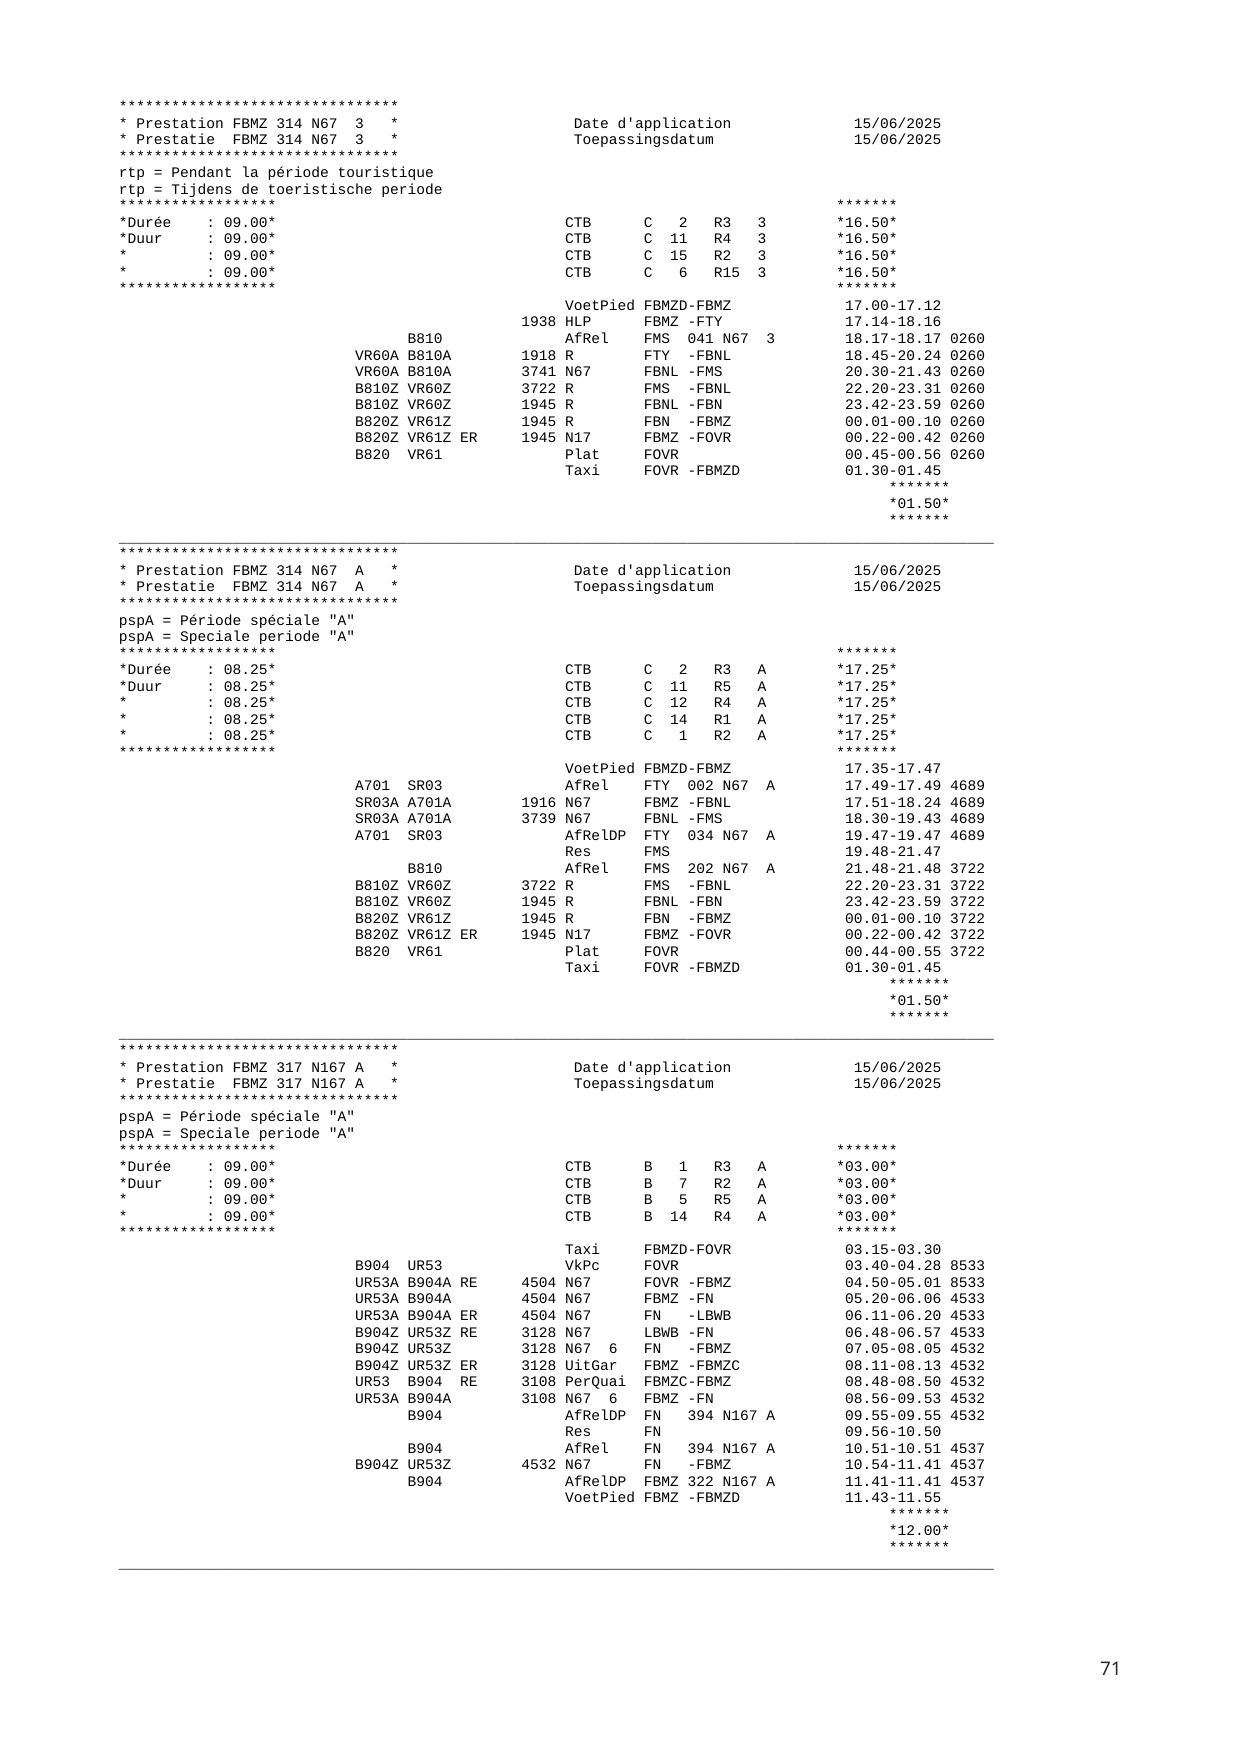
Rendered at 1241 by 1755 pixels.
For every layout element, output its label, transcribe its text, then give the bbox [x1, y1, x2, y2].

text ******************************** * Prestation FBMZ 314 N67 3 * Date d'application 15/06/2025 * Prestatie FBMZ 314 N67 3 * Toepassingsdatum 15/06/2025 ******************************** rtp = Pendant la période touristique rtp = Tijdens de toeristische periode ****************** ******* *Durée : 09.00* CTB C 2 R3 3 *16.50* *Duur : 09.00* CTB C 11 R4 3 *16.50* * : 09.00* CTB C 15 R2 3 *16.50* * : 09.00* CTB C 6 R15 3 *16.50* ****************** ******* VoetPied FBMZD-FBMZ 17.00-17.12 1938 HLP FBMZ -FTY 17.14-18.16 B810 AfRel FMS 041 N67 3 18.17-18.17 0260 VR60A B810A 1918 R FTY -FBNL 18.45-20.24 0260 VR60A B810A 3741 N67 FBNL -FMS 20.30-21.43 0260 B810Z VR60Z 3722 R FMS -FBNL 22.20-23.31 0260 B810Z VR60Z 1945 R FBNL -FBN 23.42-23.59 0260 B820Z VR61Z 1945 R FBN -FBMZ 00.01-00.10 0260 B820Z VR61Z ER 1945 N17 FBMZ -FOVR 00.22-00.42 0260 B820 VR61 Plat FOVR 00.45-00.56 0260 Taxi FOVR -FBMZD 01.30-01.45 ******* *01.50* ******* ____________________________________________________________________________________________________ [119, 99, 1122, 546]
text ******************************** * Prestation FBMZ 317 N167 A * Date d'application 15/06/2025 * Prestatie FBMZ 317 N167 A * Toepassingsdatum 15/06/2025 ******************************** pspA = Période spéciale "A" pspA = Speciale periode "A" ****************** ******* *Durée : 09.00* CTB B 1 R3 A *03.00* *Duur : 09.00* CTB B 7 R2 A *03.00* * : 09.00* CTB B 5 R5 A *03.00* * : 09.00* CTB B 14 R4 A *03.00* ****************** ******* Taxi FBMZD-FOVR 03.15-03.30 B904 UR53 VkPc FOVR 03.40-04.28 8533 UR53A B904A RE 4504 N67 FOVR -FBMZ 04.50-05.01 8533 UR53A B904A 4504 N67 FBMZ -FN 05.20-06.06 4533 UR53A B904A ER 4504 N67 FN -LBWB 06.11-06.20 4533 B904Z UR53Z RE 3128 N67 LBWB -FN 06.48-06.57 4533 B904Z UR53Z 3128 N67 6 FN -FBMZ 07.05-08.05 4532 B904Z UR53Z ER 3128 UitGar FBMZ -FBMZC 08.11-08.13 4532 UR53 B904 RE 3108 PerQuai FBMZC-FBMZ 08.48-08.50 4532 UR53A B904A 3108 N67 6 FBMZ -FN 08.56-09.53 4532 B904 AfRelDP FN 394 N167 A 09.55-09.55 4532 Res FN 09.56-10.50 B904 AfRel FN 394 N167 A 10.51-10.51 4537 B904Z UR53Z 4532 N67 FN -FBMZ 10.54-11.41 4537 B904 AfRelDP FBMZ 322 N167 A 11.41-11.41 4537 VoetPied FBMZ -FBMZD 11.43-11.55 ******* *12.00* ******* ____________________________________________________________________________________________________ [119, 1043, 1122, 1573]
text ******************************** * Prestation FBMZ 314 N67 A * Date d'application 15/06/2025 * Prestatie FBMZ 314 N67 A * Toepassingsdatum 15/06/2025 ******************************** pspA = Période spéciale "A" pspA = Speciale periode "A" ****************** ******* *Durée : 08.25* CTB C 2 R3 A *17.25* *Duur : 08.25* CTB C 11 R5 A *17.25* * : 08.25* CTB C 12 R4 A *17.25* * : 08.25* CTB C 14 R1 A *17.25* * : 08.25* CTB C 1 R2 A *17.25* ****************** ******* VoetPied FBMZD-FBMZ 17.35-17.47 A701 SR03 AfRel FTY 002 N67 A 17.49-17.49 4689 SR03A A701A 1916 N67 FBMZ -FBNL 17.51-18.24 4689 SR03A A701A 3739 N67 FBNL -FMS 18.30-19.43 4689 A701 SR03 AfRelDP FTY 034 N67 A 19.47-19.47 4689 Res FMS 19.48-21.47 B810 AfRel FMS 202 N67 A 21.48-21.48 3722 B810Z VR60Z 3722 R FMS -FBNL 22.20-23.31 3722 B810Z VR60Z 1945 R FBNL -FBN 23.42-23.59 3722 B820Z VR61Z 1945 R FBN -FBMZ 00.01-00.10 3722 B820Z VR61Z ER 1945 N17 FBMZ -FOVR 00.22-00.42 3722 B820 VR61 Plat FOVR 00.44-00.55 3722 Taxi FOVR -FBMZD 01.30-01.45 ******* *01.50* ******* ____________________________________________________________________________________________________ [119, 546, 1122, 1043]
